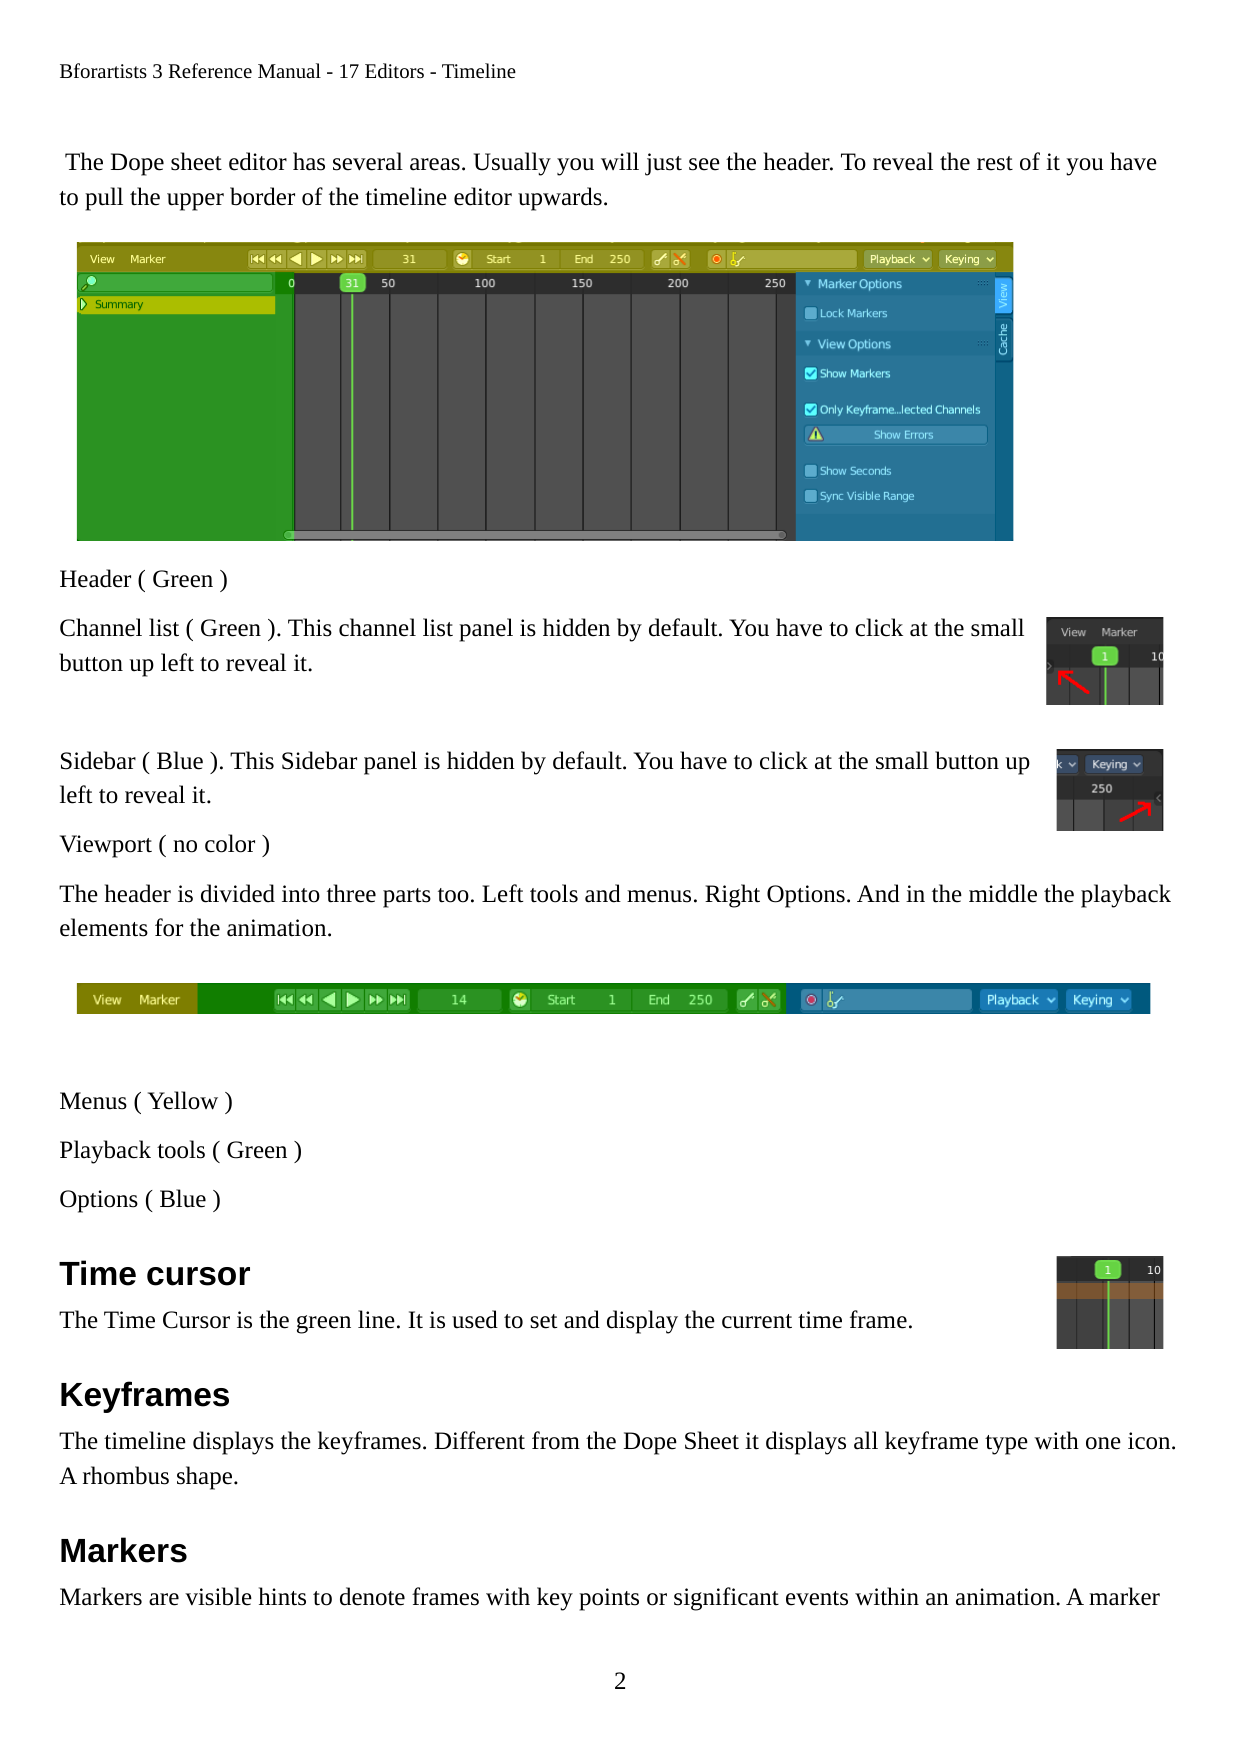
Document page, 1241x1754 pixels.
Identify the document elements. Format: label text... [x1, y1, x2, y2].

text Options ( Blue ) [59, 1184, 1181, 1213]
text Sidebar ( Blue ). This Sidebar panel is hidden by default. You have to click at the small button up left to reveal it. [59, 746, 1181, 809]
subtitle Markers [59, 1531, 1181, 1569]
picture [1046, 617, 1164, 705]
picture [802, 990, 971, 1012]
picture [1056, 749, 1164, 831]
picture [981, 990, 1057, 1009]
picture [76, 242, 1014, 541]
text Viewport ( no color ) [59, 829, 1181, 858]
text The Time Cursor is the green line. It is used to set and display the current time frame. [59, 1305, 1056, 1334]
text The header is divided into three parts too. Left tools and menus. Right Options. And in the middle the playback elements for the animation. [59, 879, 1181, 942]
text The Dope sheet editor has several areas. Usually you will just see the header. To reveal the rest of it you have to pull the upper border of the timeline editor upwards. [59, 147, 1181, 210]
text Header ( Green ) [59, 231, 1181, 593]
picture [997, 319, 1014, 359]
picture [1067, 990, 1130, 1009]
subtitle Time cursor [59, 1254, 1181, 1293]
text The timeline displays the keyframes. Different from the Dope Sheet it displays all keyframe type with one icon. A rhombus shape. [59, 1426, 1181, 1490]
picture [76, 983, 786, 1014]
subtitle Keyframes [59, 1375, 1181, 1414]
text Playback tools ( Green ) [59, 1135, 1181, 1164]
text Markers are visible hints to denote frames with key points or significant events within an animation. A marker [59, 1582, 1181, 1611]
picture [1056, 1256, 1164, 1349]
text Channel list ( Green ). This channel list panel is hidden by default. You have to click at the small button up left to reveal it. [59, 613, 1181, 677]
text Menus ( Yellow ) [59, 1086, 1181, 1115]
picture [997, 363, 1014, 541]
